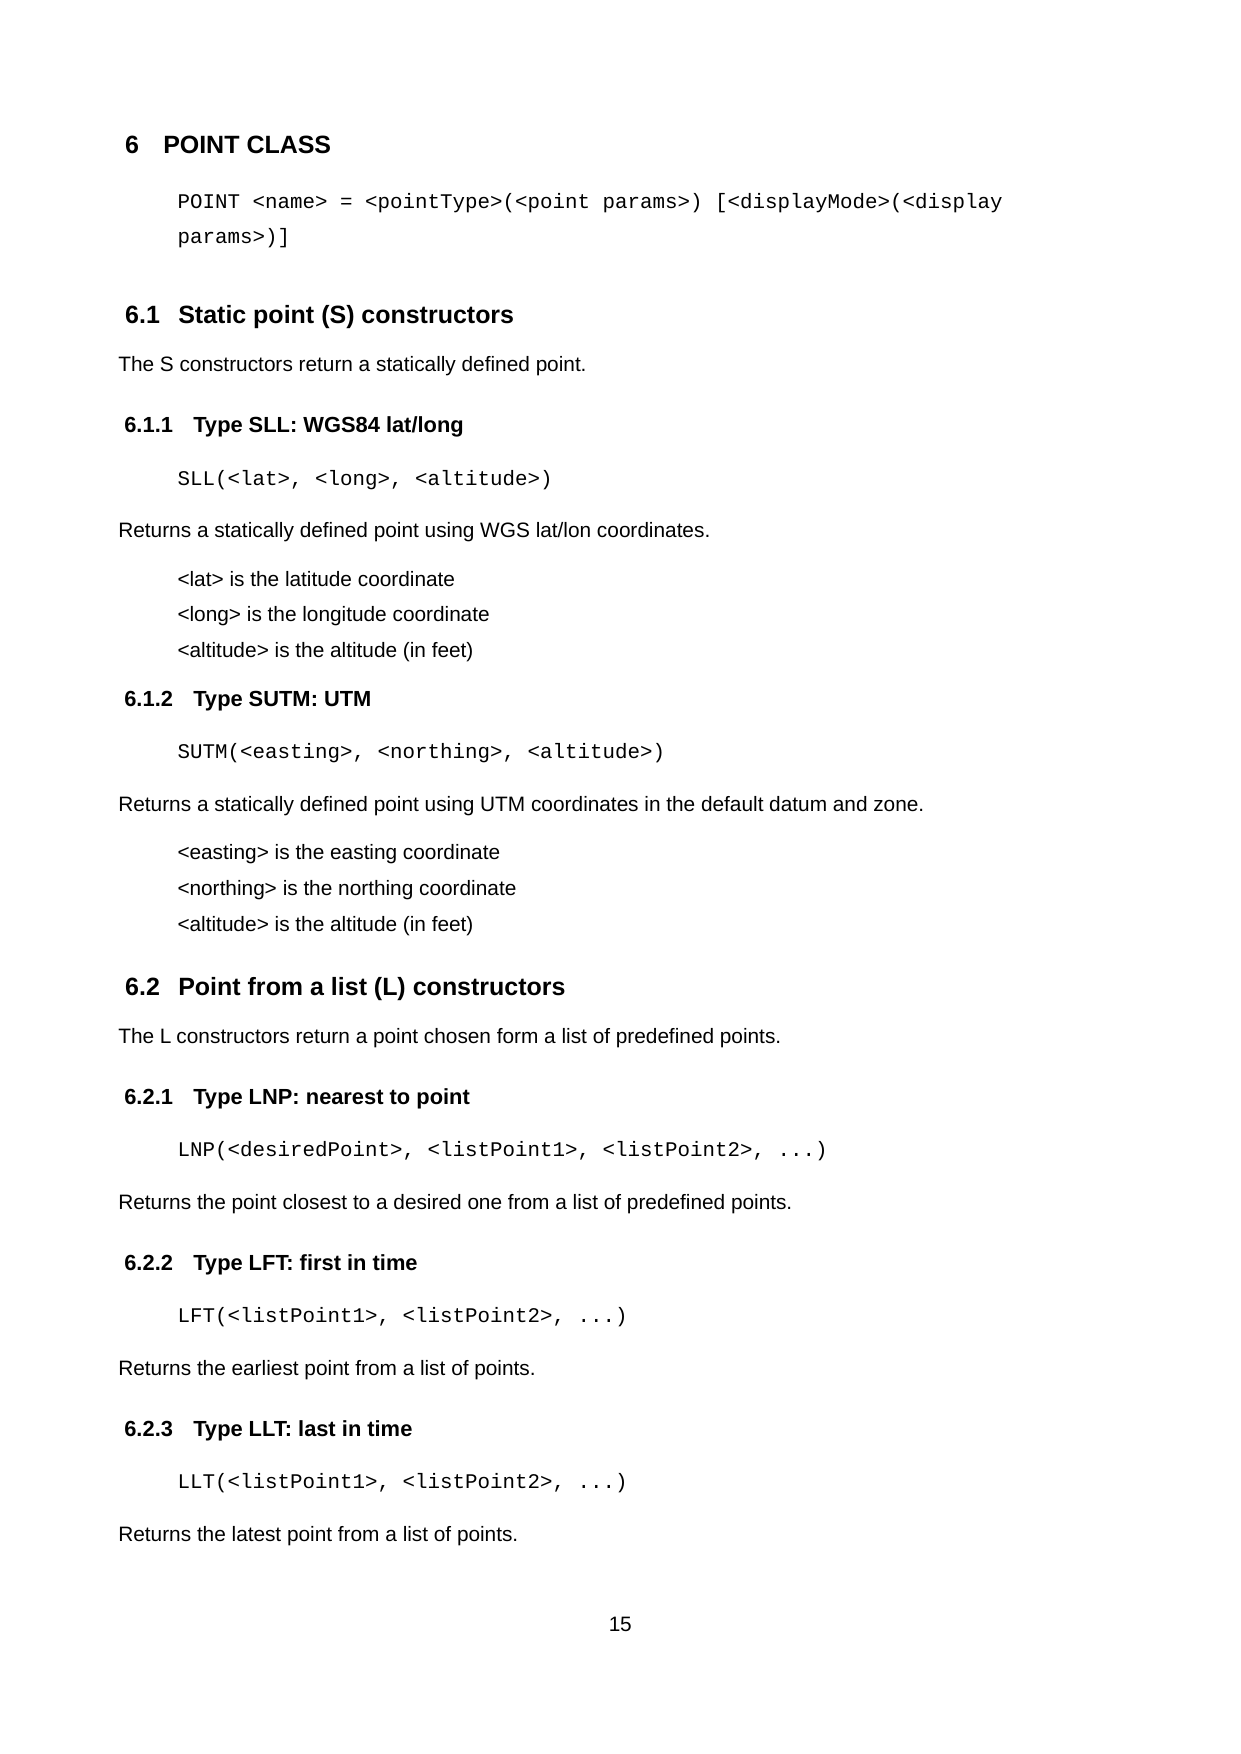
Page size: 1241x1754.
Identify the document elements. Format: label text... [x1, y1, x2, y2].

text The L constructors return a point chosen form a list of predefined points. [118, 1023, 1122, 1047]
list <long> is the longitude coordinate [177, 602, 1122, 626]
text SLL(<lat>, <long>, <altitude>) [177, 468, 1063, 491]
subtitle Static point (S) constructors [118, 300, 1122, 329]
subtitle Type SLL: WGS84 lat/long [118, 412, 1122, 437]
list <altitude> is the altitude (in feet) [177, 912, 1122, 936]
text LNP(<desiredPoint>, <listPoint1>, <listPoint2>, ...) [177, 1139, 1063, 1163]
text POINT <name> = <pointType>(<point params>) [<displayMode>(<display params>)] [177, 191, 1063, 250]
subtitle POINT class [118, 130, 1122, 159]
text Returns the point closest to a desired one from a list of predefined points. [118, 1189, 1122, 1213]
text LFT(<listPoint1>, <listPoint2>, ...) [177, 1305, 1063, 1329]
subtitle Type LLT: last in time [118, 1416, 1122, 1441]
list <easting> is the easting coordinate [177, 840, 1122, 864]
list <altitude> is the altitude (in feet) [177, 638, 1122, 662]
text Returns a statically defined point using WGS lat/lon coordinates. [118, 518, 1122, 542]
text LLT(<listPoint1>, <listPoint2>, ...) [177, 1471, 1063, 1495]
text Returns the earliest point from a list of points. [118, 1355, 1122, 1379]
list <northing> is the northing coordinate [177, 876, 1122, 900]
subtitle Type LNP: nearest to point [118, 1084, 1122, 1109]
list <lat> is the latitude coordinate [177, 566, 1122, 590]
text Returns a statically defined point using UTM coordinates in the default datum and zone. [118, 792, 1122, 816]
text Returns the latest point from a list of points. [118, 1521, 1122, 1545]
subtitle Type LFT: first in time [118, 1250, 1122, 1275]
subtitle Type SUTM: UTM [118, 686, 1122, 711]
text The S constructors return a statically defined point. [118, 352, 1122, 376]
subtitle Point from a list (L) constructors [118, 972, 1122, 1000]
text SUTM(<easting>, <northing>, <altitude>) [177, 741, 1063, 765]
